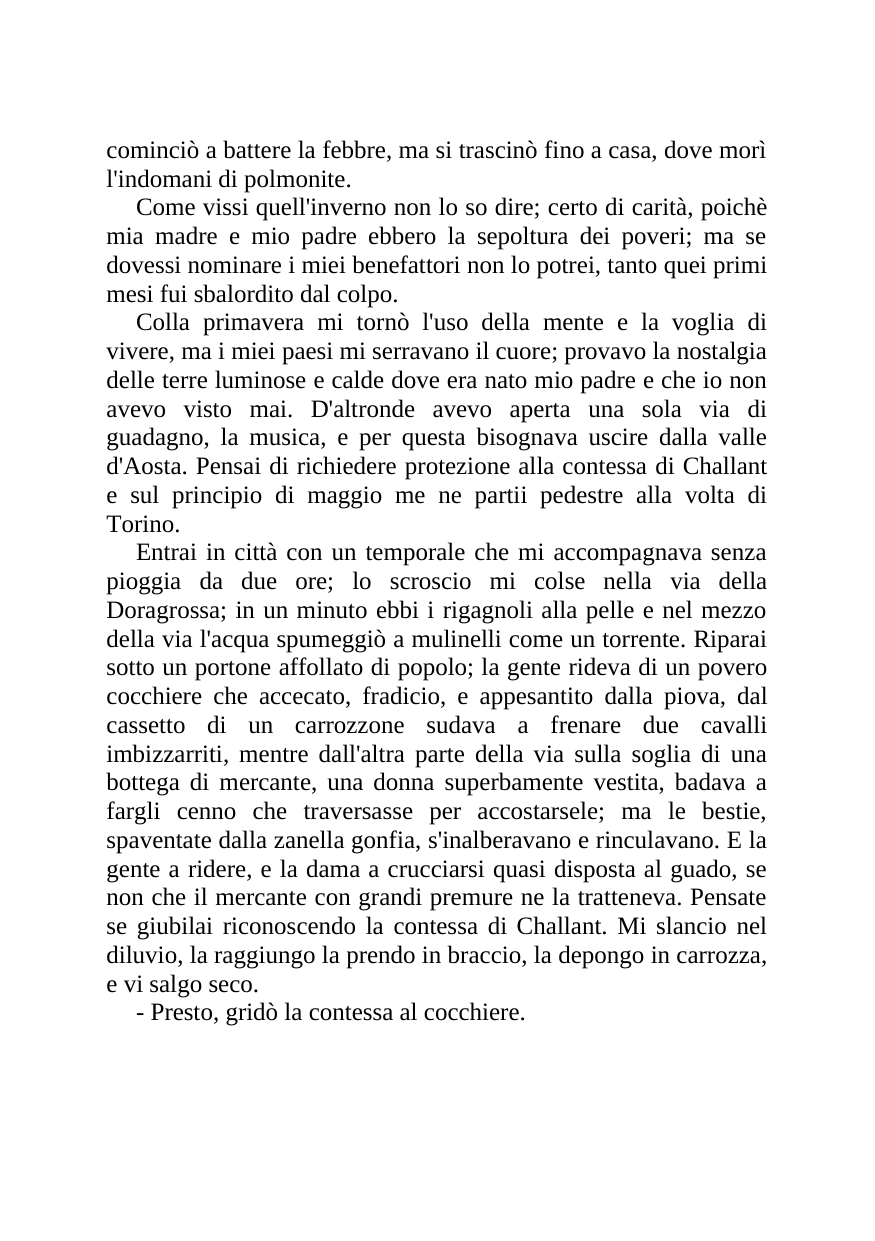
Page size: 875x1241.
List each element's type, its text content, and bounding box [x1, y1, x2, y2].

text - Presto, gridò la contessa al cocchiere. [106, 997, 768, 1026]
text Entrai in città con un temporale che mi accompagnava senza pioggia da due ore; lo scroscio mi colse nella via della Doragrossa; in un minuto ebbi i rigagnoli alla pelle e nel mezzo della via l'acqua spumeggiò a mulinelli come un torrente. Riparai sotto un portone affollato di popolo; la gente rideva di un povero cocchiere che accecato, fradicio, e appesantito dalla piova, dal cassetto di un carrozzone sudava a frenare due cavalli imbizzarriti, mentre dall'altra parte della via sulla soglia di una bottega di mercante, una donna superbamente vestita, badava a fargli cenno che traversasse per accostarsele; ma le bestie, spaventate dalla zanella gonfia, s'inalberavano e rinculavano. E la gente a ridere, e la dama a crucciarsi quasi disposta al guado, se non che il mercante con grandi premure ne la tratteneva. Pensate se giubilai riconoscendo la contessa di Challant. Mi slancio nel diluvio, la raggiungo la prendo in braccio, la depongo in carrozza, e vi salgo seco. [106, 537, 768, 997]
text cominciò a battere la febbre, ma si trascinò fino a casa, dove morì l'indomani di polmonite. [106, 135, 768, 192]
text Come vissi quell'inverno non lo so dire; certo di carità, poichè mia madre e mio padre ebbero la sepoltura dei poveri; ma se dovessi nominare i miei benefattori non lo potrei, tanto quei primi mesi fui sbalordito dal colpo. [106, 192, 768, 307]
text Colla primavera mi tornò l'uso della mente e la voglia di vivere, ma i miei paesi mi serravano il cuore; provavo la nostalgia delle terre luminose e calde dove era nato mio padre e che io non avevo visto mai. D'altronde avevo aperta una sola via di guadagno, la musica, e per questa bisognava uscire dalla valle d'Aosta. Pensai di richiedere protezione alla contessa di Challant e sul principio di maggio me ne partii pedestre alla volta di Torino. [106, 307, 768, 537]
